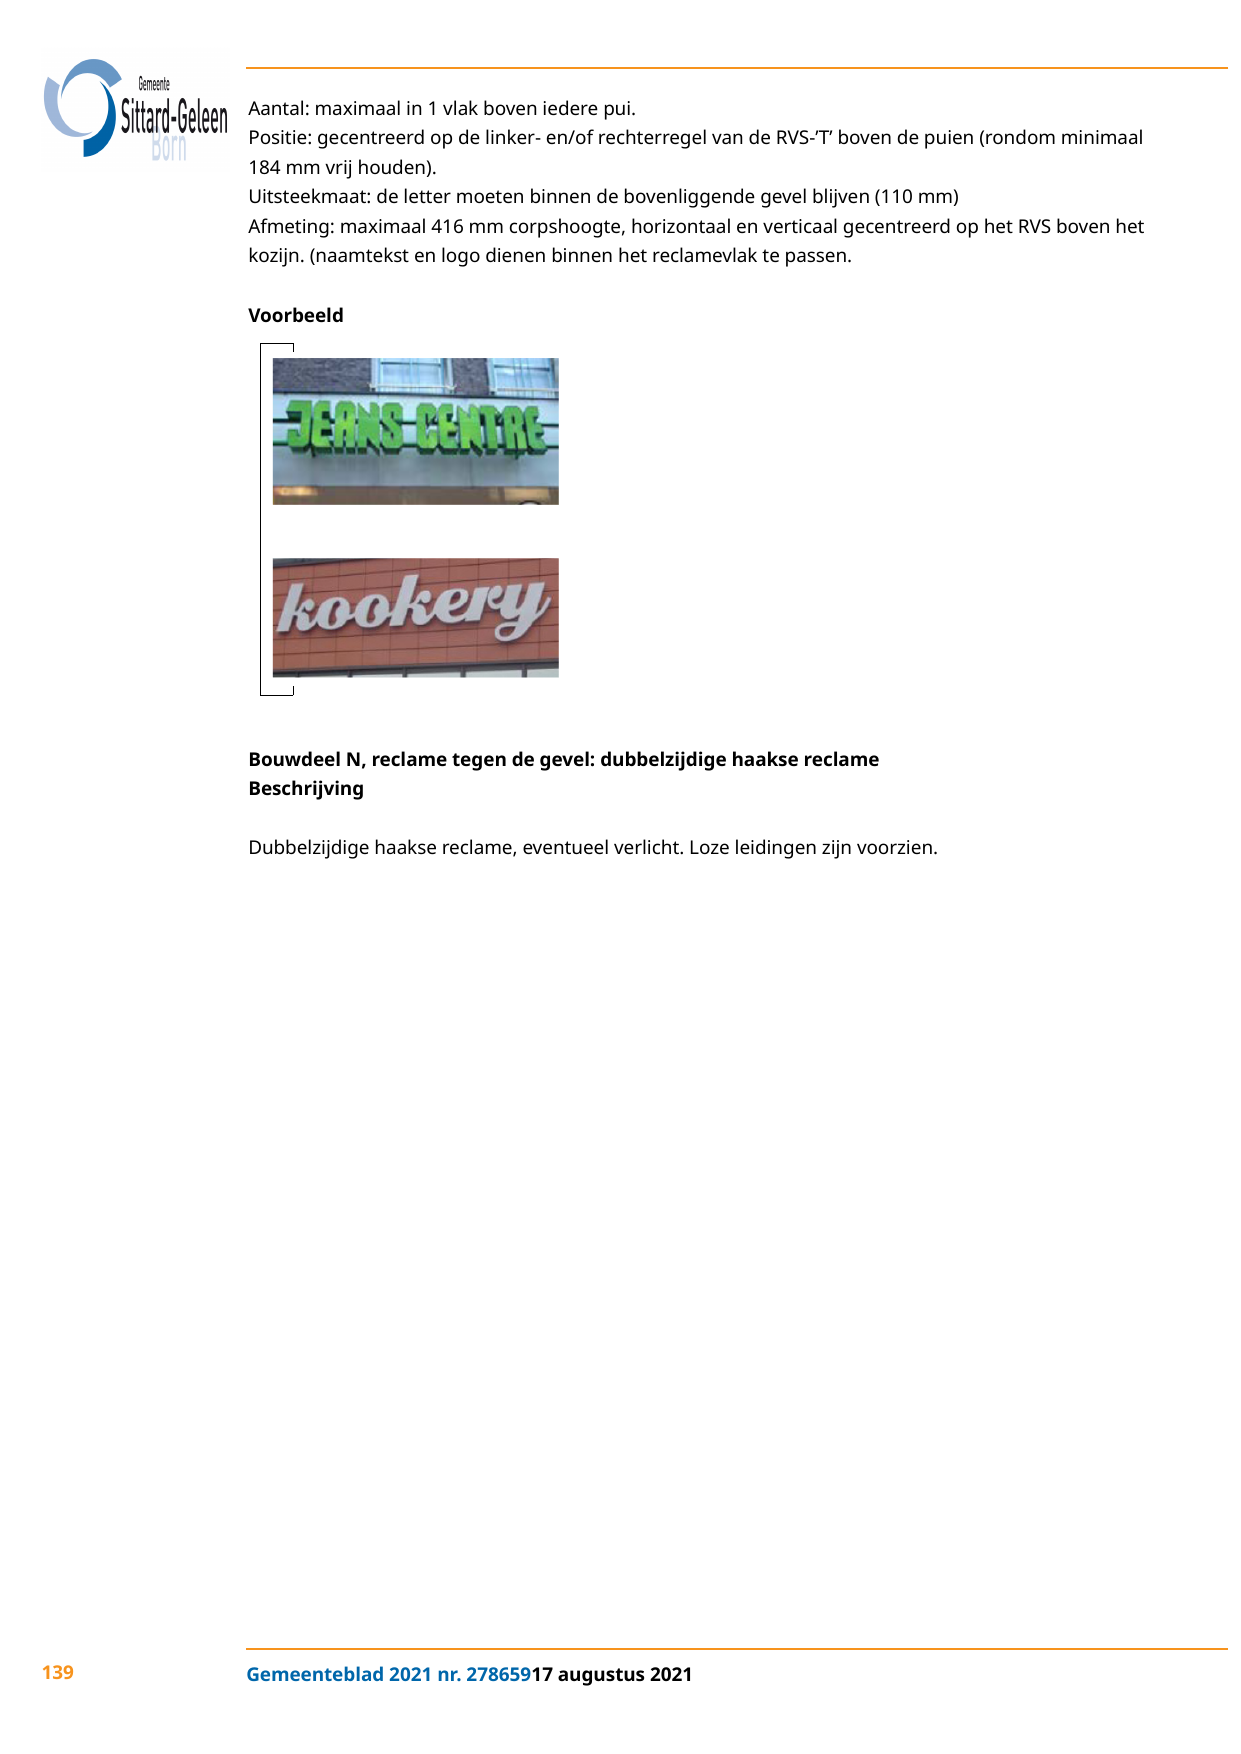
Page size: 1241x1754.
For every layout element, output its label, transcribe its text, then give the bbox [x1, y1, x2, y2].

text Uitsteekmaat: de letter moeten binnen de bovenliggende gevel blijven (110 mm) [248, 183, 1152, 209]
text Positie: gecentreerd op de linker- en/of rechterregel van de RVS-’T’ boven de puien (rondom minimaal 184 mm vrij houden). [248, 124, 1152, 180]
text Beschrijving [248, 775, 1152, 801]
text Aantal: maximaal in 1 vlak boven iedere pui. [248, 95, 1152, 121]
picture [41, 47, 231, 172]
text Voorbeeld [248, 302, 1152, 328]
text Dubbelzijdige haakse reclame, eventueel verlicht. Loze leidingen zijn voorzien. [248, 834, 1152, 860]
picture [268, 352, 565, 686]
text Bouwdeel N, reclame tegen de gevel: dubbelzijdige haakse reclame [248, 746, 1152, 772]
text Afmeting: maximaal 416 mm corpshoogte, horizontaal en verticaal gecentreerd op het RVS boven het kozijn. (naamtekst en logo dienen binnen het reclamevlak te passen. [248, 213, 1152, 268]
